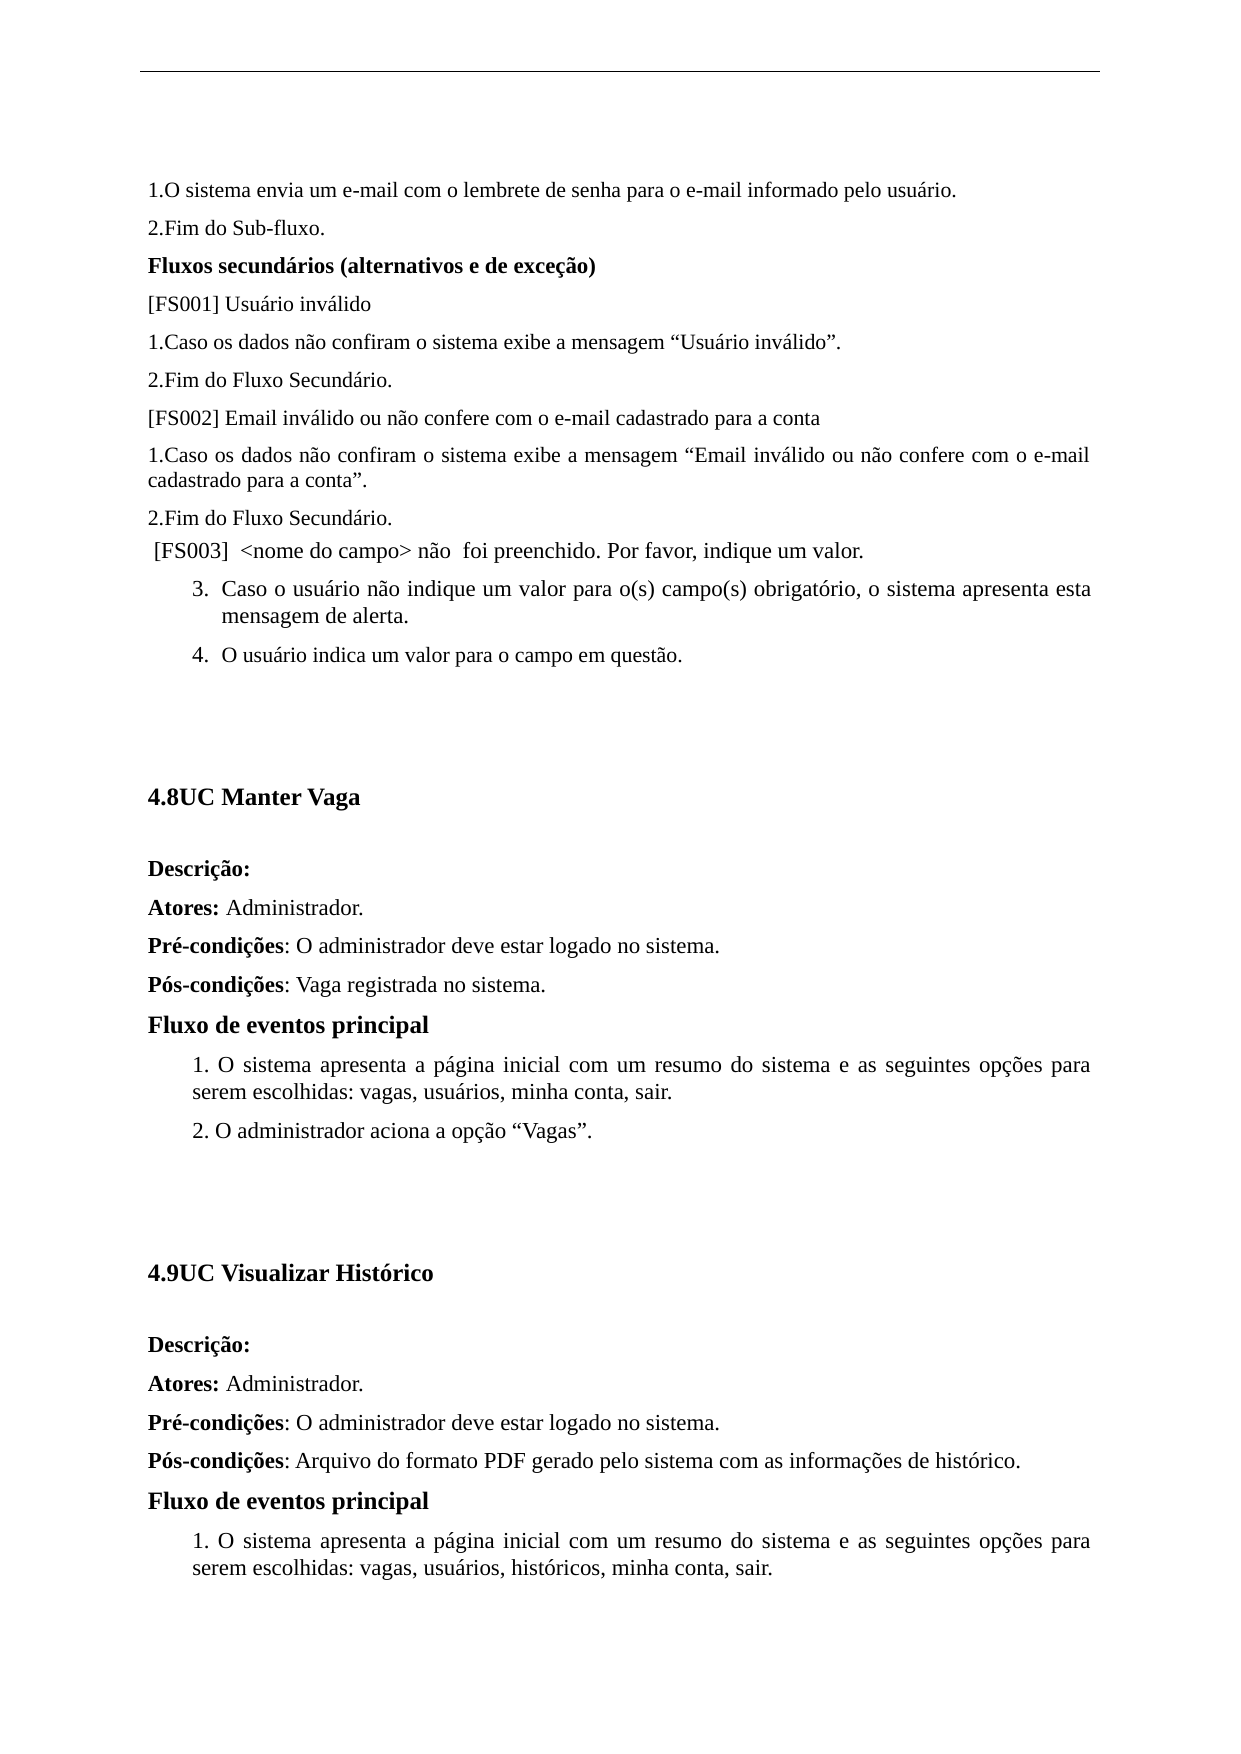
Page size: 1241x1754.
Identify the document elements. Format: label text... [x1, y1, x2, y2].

text Pós-condições: Vaga registrada no sistema. [148, 971, 1092, 998]
list Caso os dados não confiram o sistema exibe a mensagem “Usuário inválido”. [148, 329, 1092, 354]
list Caso os dados não confiram o sistema exibe a mensagem “Email inválido ou não confere com o e-mail cadastrado para a conta”. [148, 442, 1092, 493]
text [FS002] Email inválido ou não confere com o e-mail cadastrado para a conta [148, 404, 1092, 430]
text 1. O sistema apresenta a página inicial com um resumo do sistema e as seguintes opções para serem escolhidas: vagas, usuários, minha conta, sair. [192, 1052, 1092, 1104]
text [FS001] Usuário inválido [148, 291, 1092, 317]
list Fim do Fluxo Secundário. [148, 505, 1092, 530]
text 1. O sistema apresenta a página inicial com um resumo do sistema e as seguintes opções para serem escolhidas: vagas, usuários, históricos, minha conta, sair. [192, 1528, 1092, 1580]
text Pré-condições: O administrador deve estar logado no sistema. [148, 1409, 1092, 1435]
subtitle UC Visualizar Histórico [148, 1258, 1092, 1287]
list Fim do Sub-fluxo. [148, 215, 1092, 240]
text Descrição: [148, 855, 1092, 881]
text Fluxo de eventos principal [148, 1486, 1092, 1515]
text Pré-condições: O administrador deve estar logado no sistema. [148, 933, 1092, 959]
text Fluxos secundários (alternativos e de exceção) [148, 253, 1092, 279]
subtitle UC Manter Vaga [148, 782, 1092, 811]
text Atores: Administrador. [148, 1370, 1092, 1396]
list O sistema envia um e-mail com o lembrete de senha para o e-mail informado pelo usuário. [148, 177, 1092, 202]
text Descrição: [148, 1331, 1092, 1357]
list Fim do Fluxo Secundário. [148, 367, 1092, 392]
text Fluxo de eventos principal [148, 1010, 1092, 1039]
text Pós-condições: Arquivo do formato PDF gerado pelo sistema com as informações de histórico. [148, 1447, 1092, 1474]
text Atores: Administrador. [148, 894, 1092, 920]
text 2. O administrador aciona a opção “Vagas”. [192, 1117, 1092, 1143]
list O usuário indica um valor para o campo em questão. [192, 641, 1092, 667]
text [FS003] <nome do campo> não foi preenchido. Por favor, indique um valor. [148, 537, 1092, 563]
list Caso o usuário não indique um valor para o(s) campo(s) obrigatório, o sistema apresenta esta mensagem de alerta. [192, 576, 1092, 628]
